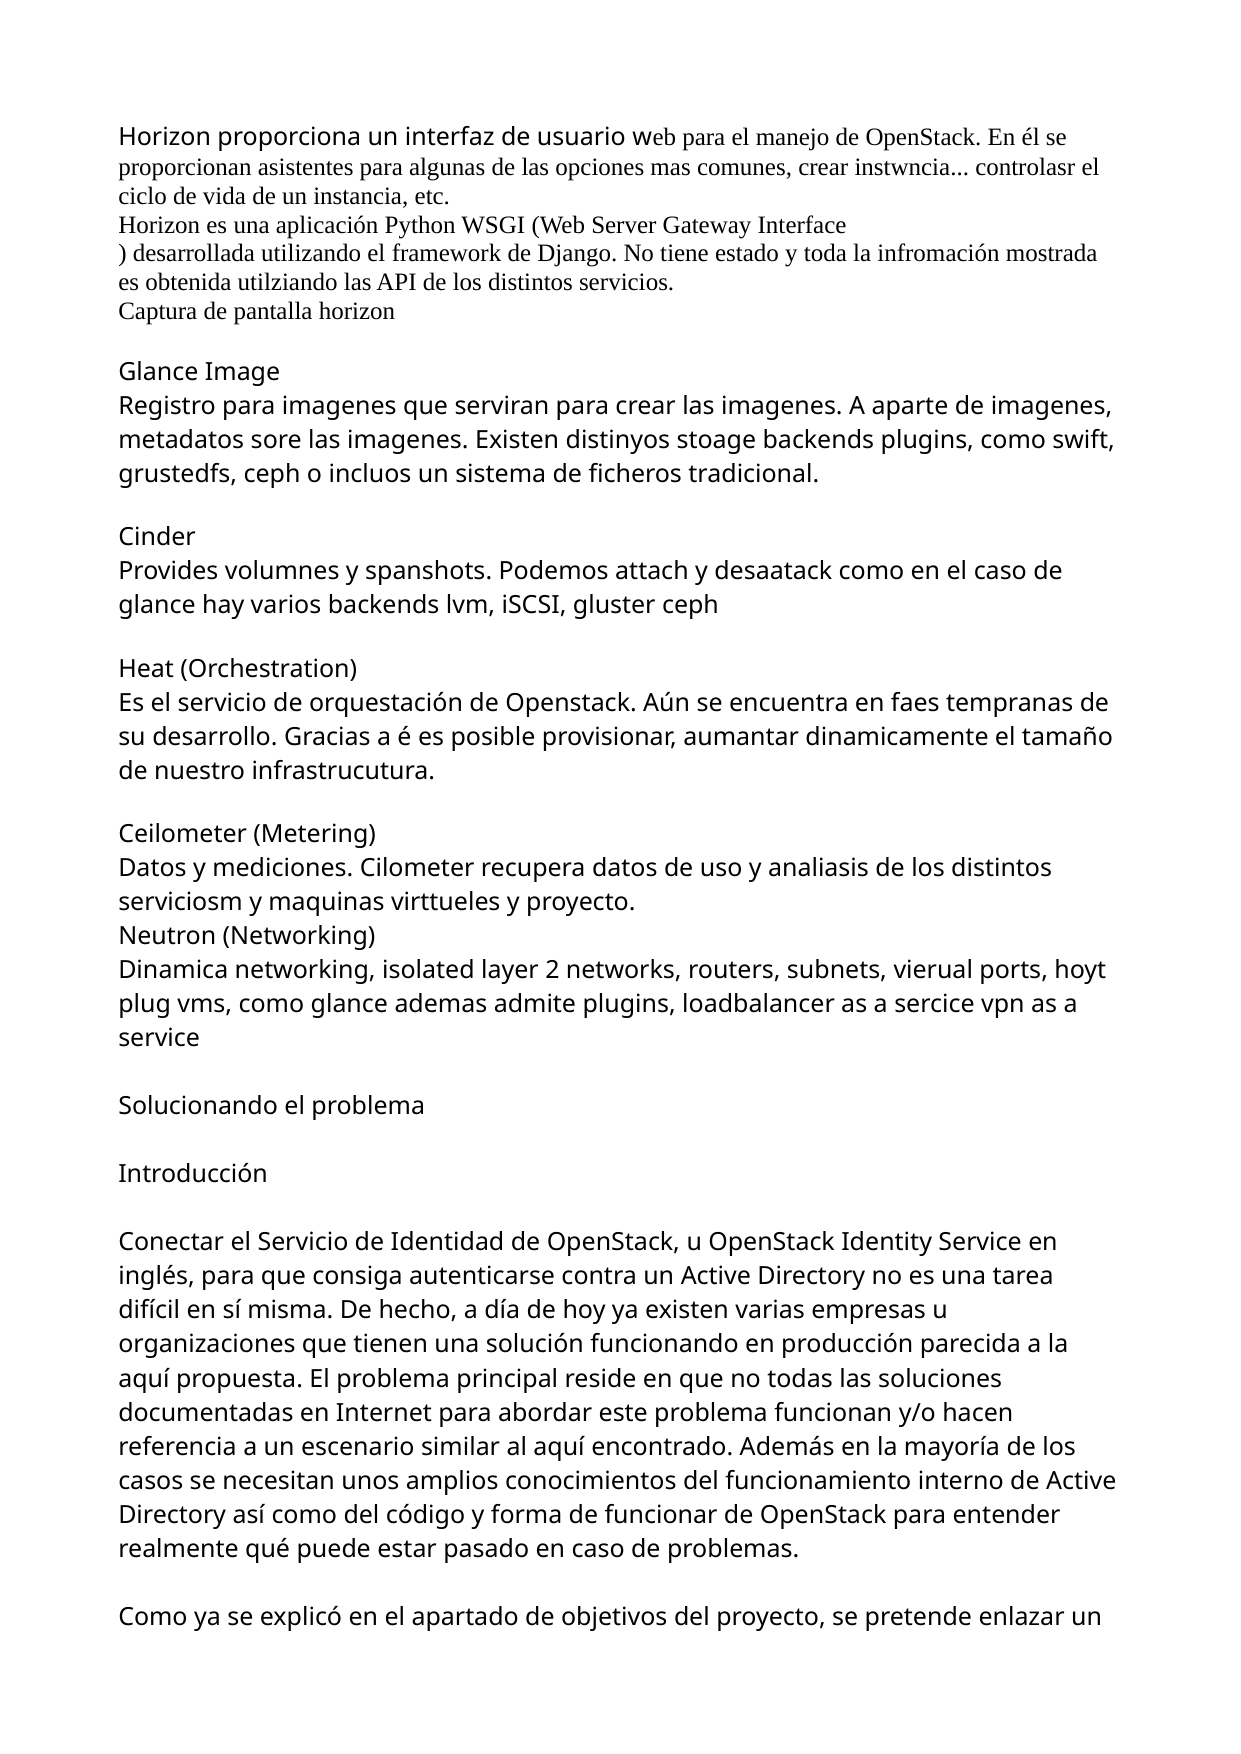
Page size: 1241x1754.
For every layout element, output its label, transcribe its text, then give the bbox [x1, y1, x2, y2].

text Solucionando el problema [118, 1088, 1122, 1122]
text Registro para imagenes que serviran para crear las imagenes. A aparte de imagenes, metadatos sore las imagenes. Existen distinyos stoage backends plugins, como swift, grustedfs, ceph o incluos un sistema de ficheros tradicional. [118, 388, 1122, 490]
text Datos y mediciones. Cilometer recupera datos de uso y analiasis de los distintos serviciosm y maquinas virttueles y proyecto. [118, 849, 1122, 917]
text ) desarrollada utilizando el framework de Django. No tiene estado y toda la infromación mostrada es obtenida utilziando las API de los distintos servicios. [118, 238, 1122, 296]
text Captura de pantalla horizon [118, 296, 1122, 325]
text Dinamica networking, isolated layer 2 networks, routers, subnets, vierual ports, hoyt plug vms, como glance ademas admite plugins, loadbalancer as a sercice vpn as a service [118, 951, 1122, 1054]
text Heat (Orchestration) [118, 650, 1122, 684]
text Provides volumnes y spanshots. Podemos attach y desaatack como en el caso de glance hay varios backends lvm, iSCSI, gluster ceph [118, 553, 1122, 621]
text Introducción [118, 1156, 1122, 1190]
text Horizon es una aplicación Python WSGI (Web Server Gateway Interface [118, 210, 1122, 238]
text Cinder [118, 519, 1122, 553]
text Conectar el Servicio de Identidad de OpenStack, u OpenStack Identity Service en inglés, para que consiga autenticarse contra un Active Directory no es una tarea difícil en sí misma. De hecho, a día de hoy ya existen varias empresas u organizaciones que tienen una solución funcionando en producción parecida a la aquí propuesta. El problema principal reside en que no todas las soluciones documentadas en Internet para abordar este problema funcionan y/o hacen referencia a un escenario similar al aquí encontrado. Además en la mayoría de los casos se necesitan unos amplios conocimientos del funcionamiento interno de Active Directory así como del código y forma de funcionar de OpenStack para entender realmente qué puede estar pasado en caso de problemas. [118, 1224, 1122, 1564]
text Horizon proporciona un interfaz de usuario web para el manejo de OpenStack. En él se proporcionan asistentes para algunas de las opciones mas comunes, crear instwncia... controlasr el ciclo de vida de un instancia, etc. [118, 118, 1122, 210]
text Como ya se explicó en el apartado de objetivos del proyecto, se pretende enlazar un [118, 1599, 1122, 1633]
text Glance Image [118, 354, 1122, 388]
text Ceilometer (Metering) [118, 815, 1122, 849]
text Neutron (Networking) [118, 917, 1122, 951]
text Es el servicio de orquestación de Openstack. Aún se encuentra en faes tempranas de su desarrollo. Gracias a é es posible provisionar, aumantar dinamicamente el tamaño de nuestro infrastrucutura. [118, 684, 1122, 786]
